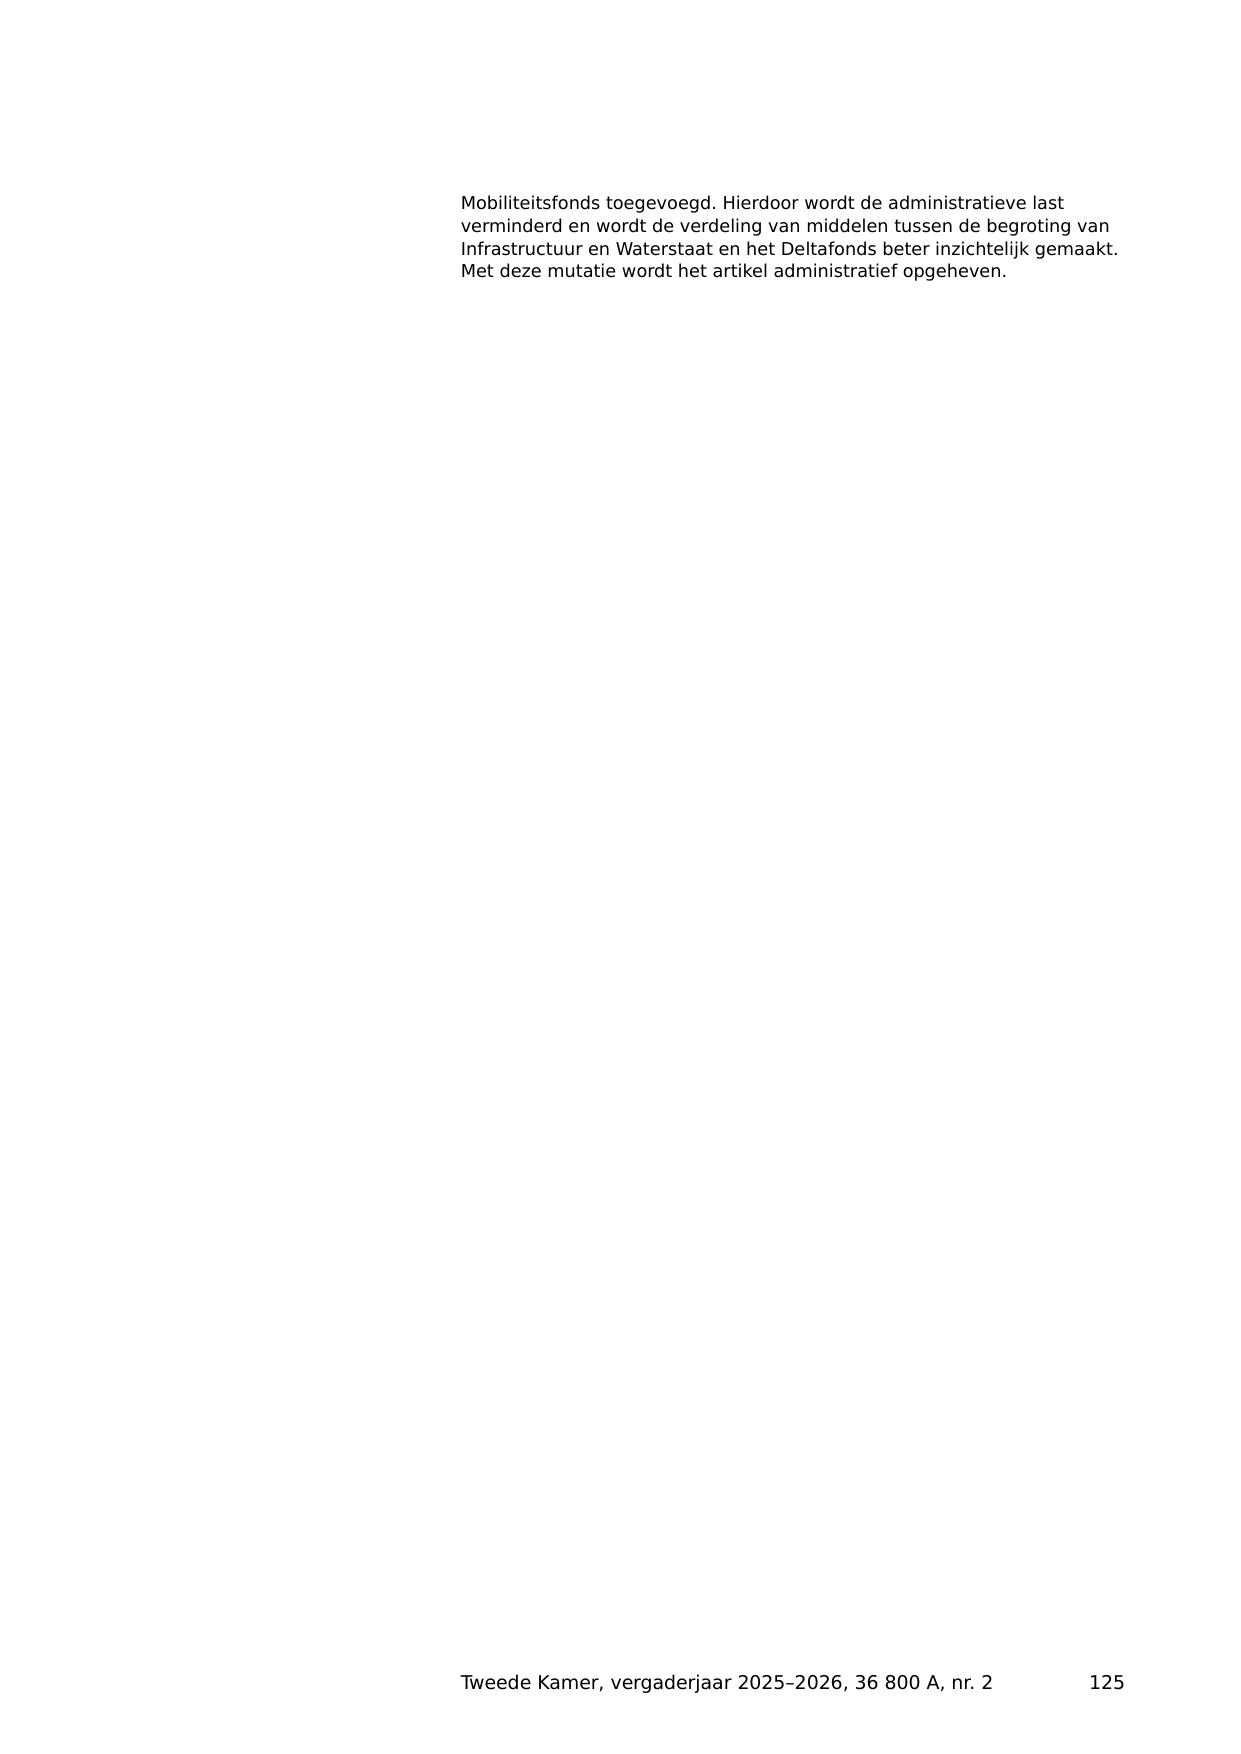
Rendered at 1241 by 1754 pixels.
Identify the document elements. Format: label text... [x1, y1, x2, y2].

text Mobiliteitsfonds toegevoegd. Hierdoor wordt de administratieve last verminderd en wordt de verdeling van middelen tussen de begroting van Infrastructuur en Waterstaat en het Deltafonds beter inzichtelijk gemaakt. Met deze mutatie wordt het artikel administratief opgeheven. [461, 191, 1125, 282]
